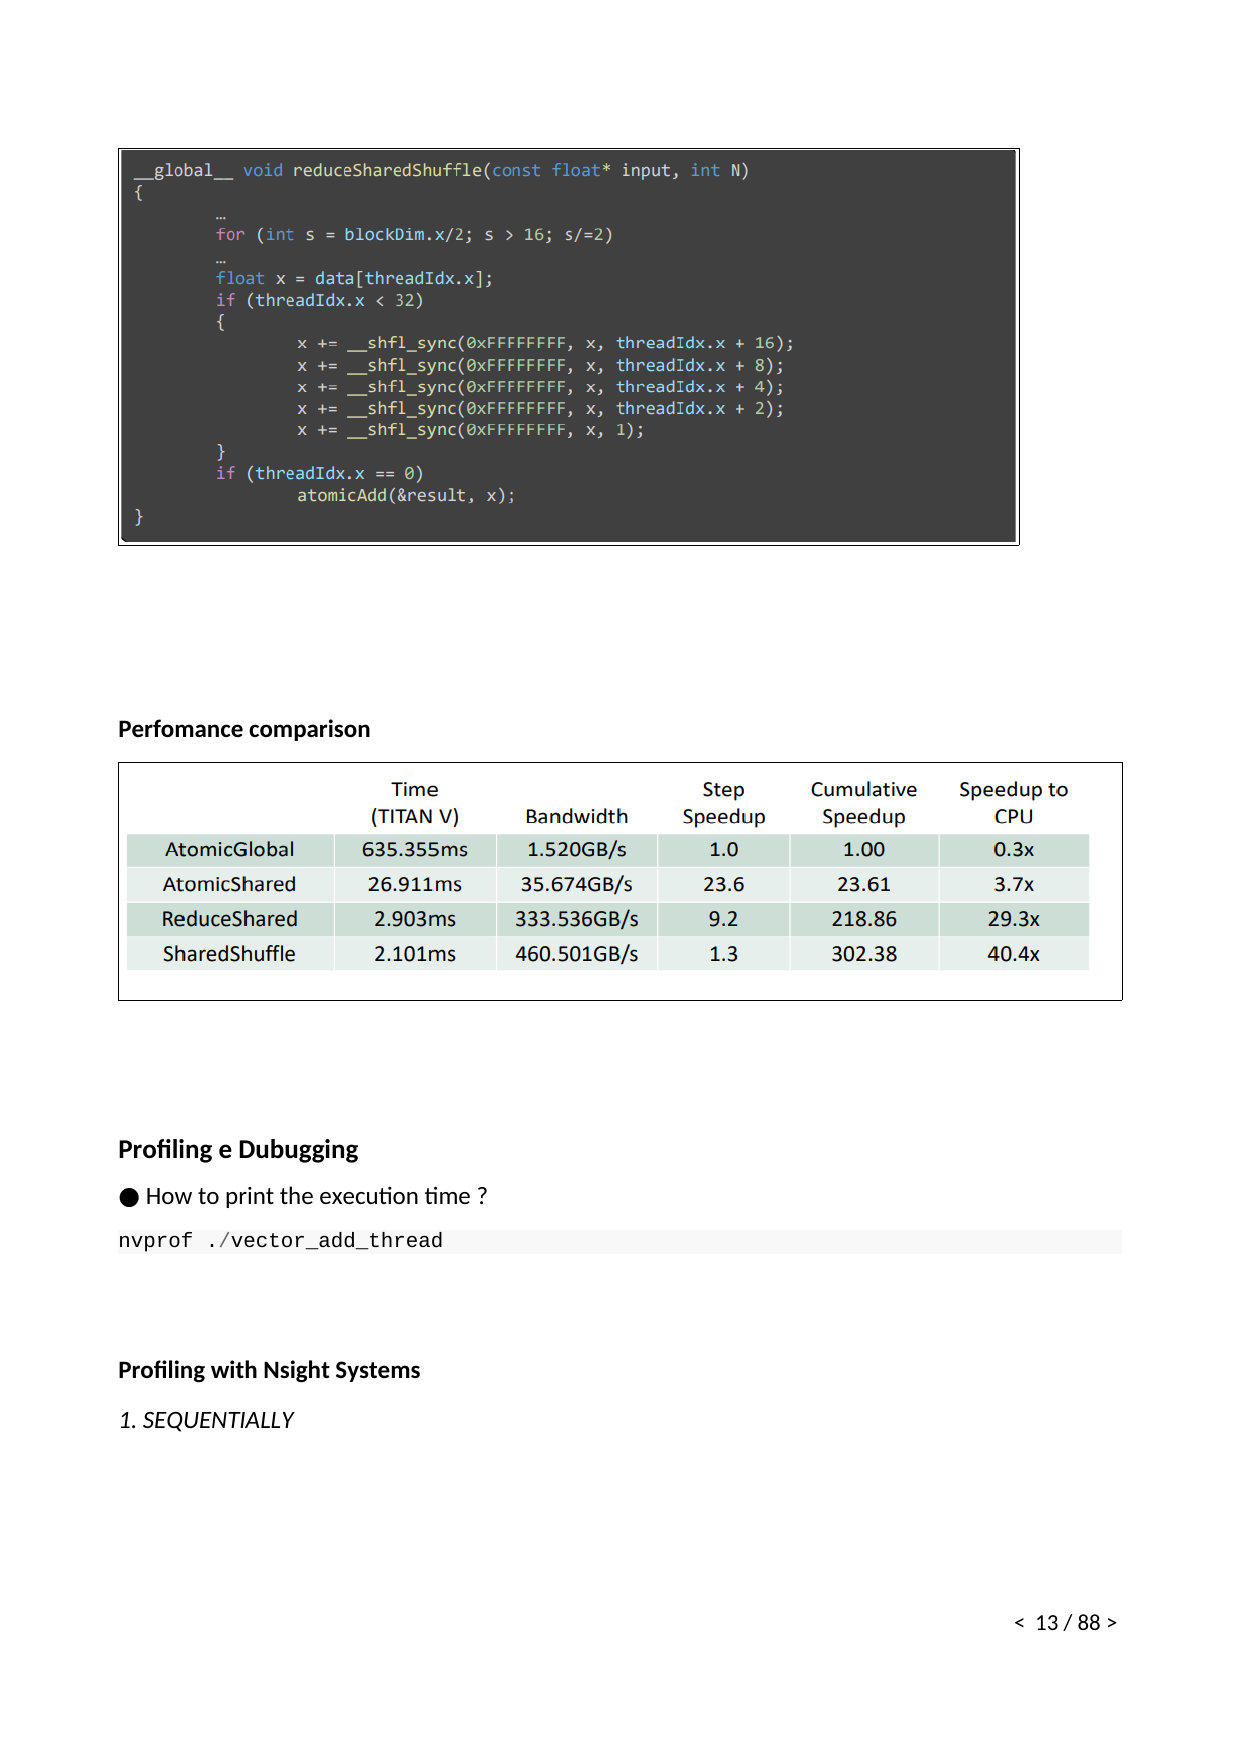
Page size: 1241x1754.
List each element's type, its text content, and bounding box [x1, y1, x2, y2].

picture [121, 150, 1016, 542]
text ● How to print the execution time ? [118, 1180, 1122, 1211]
text Perfomance comparison [118, 713, 1122, 743]
text 1. SEQUENTIALLY [118, 1404, 1122, 1434]
text nvprof ./vector_add_thread [118, 1230, 1122, 1254]
subtitle Profiling e Dubugging [118, 1133, 1122, 1166]
text Profiling with Nsight Systems [118, 1354, 1122, 1385]
picture [121, 765, 1119, 997]
